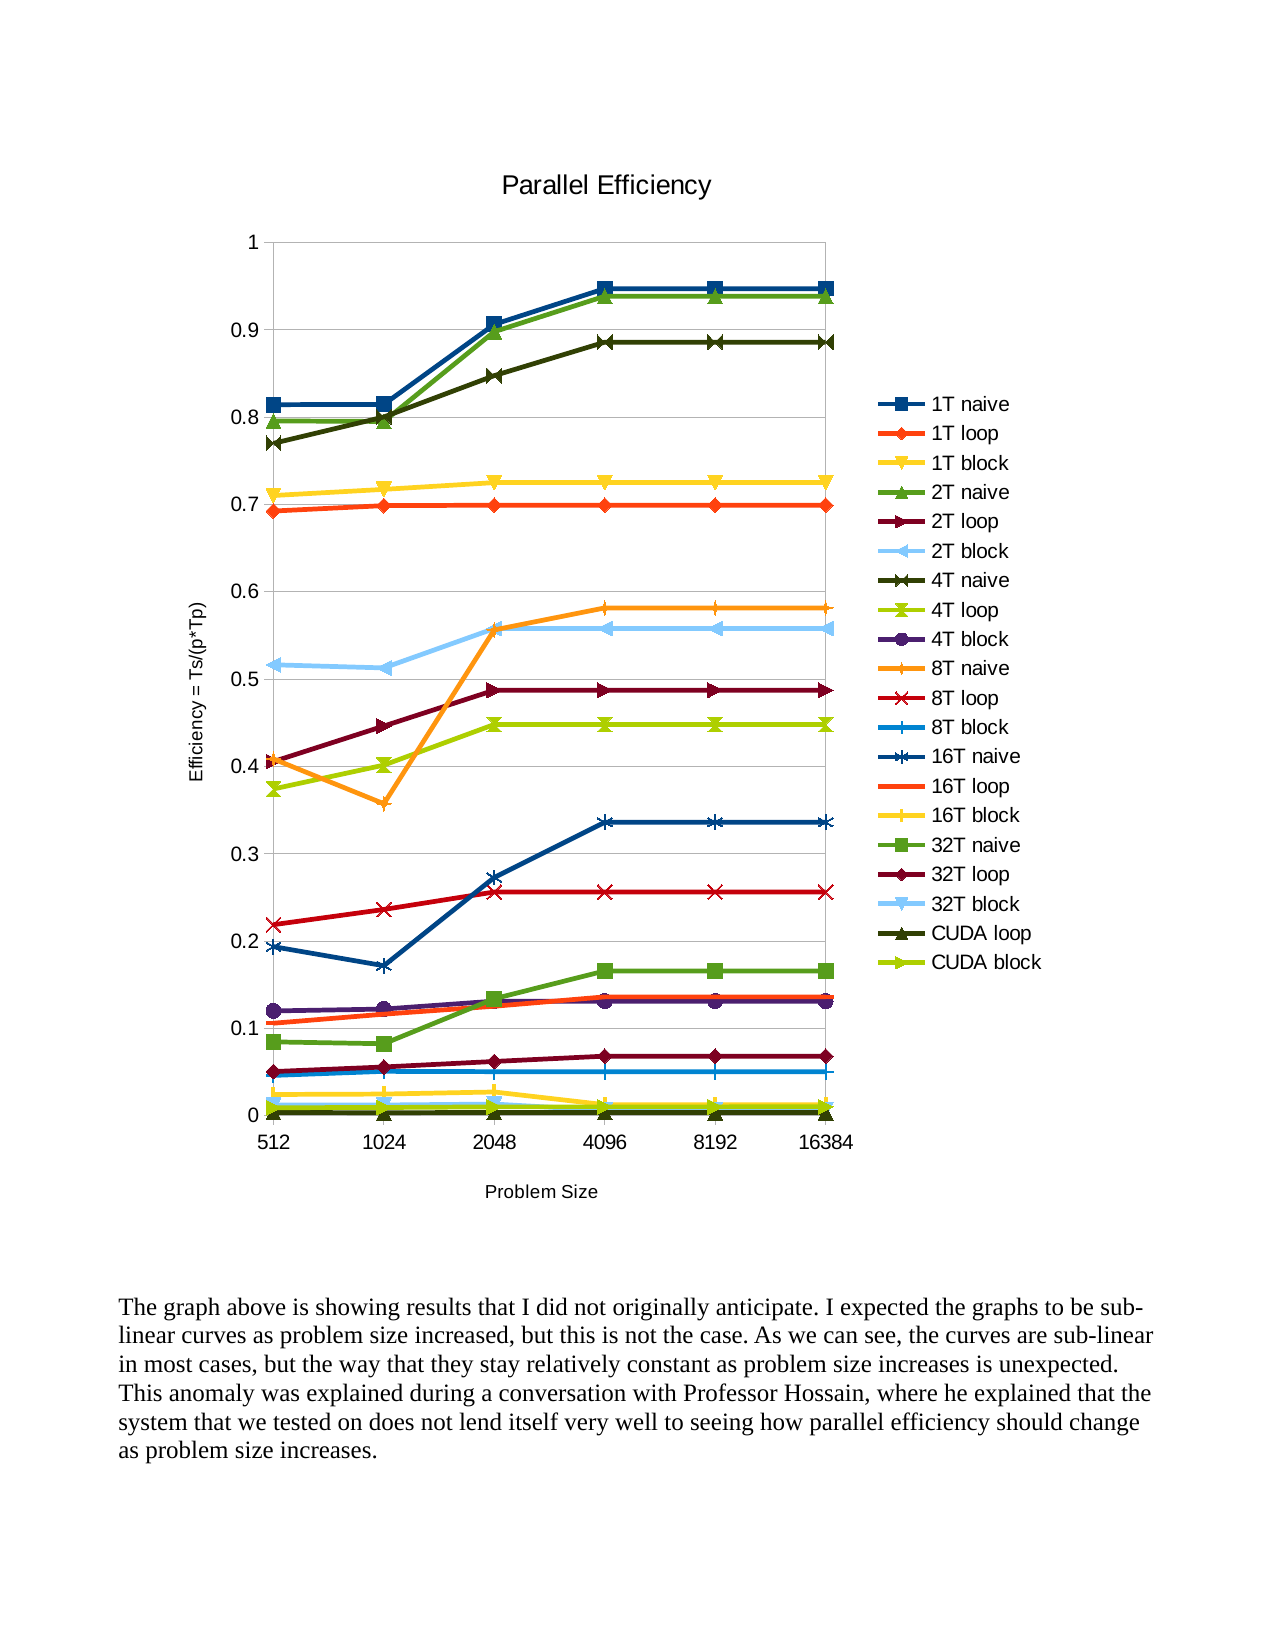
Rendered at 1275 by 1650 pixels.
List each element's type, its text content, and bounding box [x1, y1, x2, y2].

text The graph above is showing results that I did not originally anticipate. I expected the graphs to be sub-linear curves as problem size increased, but this is not the case. As we can see, the curves are sub-linear in most cases, but the way that they stay relatively constant as problem size increases is unexpected. This anomaly was explained during a conversation with Professor Hossain, where he explained that the system that we tested on does not lend itself very well to seeing how parallel efficiency should change as problem size increases. [118, 1292, 1157, 1464]
